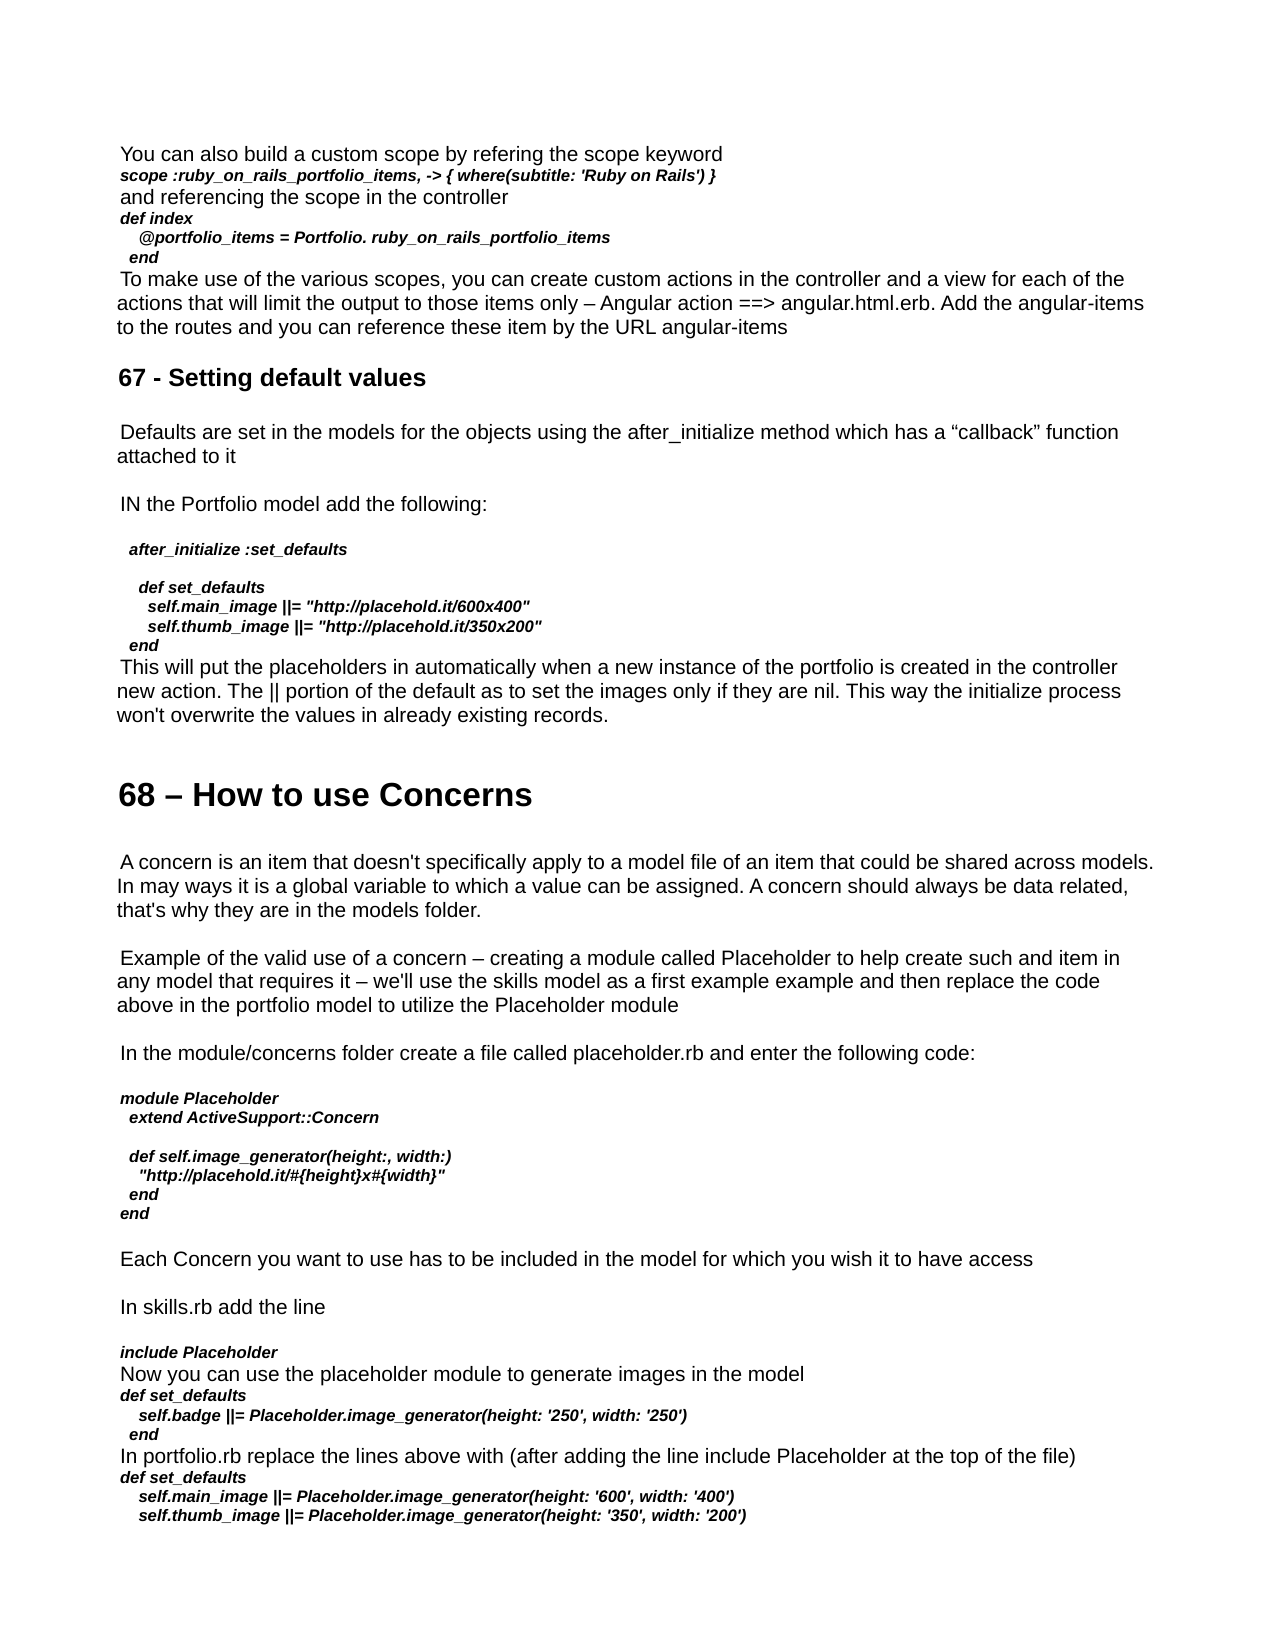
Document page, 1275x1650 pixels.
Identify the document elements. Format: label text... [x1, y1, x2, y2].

text extend ActiveSupport::Concern [117, 1108, 1157, 1127]
text In portfolio.rb replace the lines above with (after adding the line include Placeholder at the top of the file) [117, 1444, 1157, 1468]
text self.thumb_image ||= "http://placehold.it/350x200" [117, 616, 1157, 636]
text A concern is an item that doesn't specifically apply to a model file of an item that could be shared across models. In may ways it is a global variable to which a value can be assigned. A concern should always be data related, that's why they are in the models folder. [117, 849, 1157, 921]
text end [117, 1424, 1157, 1444]
text scope :ruby_on_rails_portfolio_items, -> { where(subtitle: 'Ruby on Rails') } [117, 166, 1157, 185]
text You can also build a custom scope by refering the scope keyword [117, 142, 1157, 166]
text self.main_image ||= Placeholder.image_generator(height: '600', width: '400') [117, 1487, 1157, 1506]
text end [117, 1185, 1157, 1204]
text def set_defaults [117, 578, 1157, 597]
text self.thumb_image ||= Placeholder.image_generator(height: '350', width: '200') [117, 1506, 1157, 1525]
text def set_defaults [117, 1386, 1157, 1405]
text IN the Portfolio model add the following: [117, 492, 1157, 516]
text Defaults are set in the models for the objects using the after_initialize method which has a “callback” function attached to it [117, 420, 1157, 468]
text In the module/concerns folder create a file called placeholder.rb and enter the following code: [117, 1041, 1157, 1065]
text after_initialize :set_defaults [117, 540, 1157, 559]
text self.badge ||= Placeholder.image_generator(height: '250', width: '250') [117, 1405, 1157, 1424]
text def set_defaults [117, 1468, 1157, 1487]
text self.main_image ||= "http://placehold.it/600x400" [117, 597, 1157, 616]
text This will put the placeholders in automatically when a new instance of the portfolio is created in the controller new action. The || portion of the default as to set the images only if they are nil. This way the initialize process won't overwrite the values in already existing records. [117, 655, 1157, 727]
subtitle 68 – How to use Concerns [118, 774, 1157, 813]
text @portfolio_items = Portfolio. ruby_on_rails_portfolio_items [117, 228, 1157, 247]
text Example of the valid use of a concern – creating a module called Placeholder to help create such and item in any model that requires it – we'll use the skills model as a first example example and then replace the code above in the portfolio model to utilize the Placeholder module [117, 945, 1157, 1017]
text In skills.rb add the line [117, 1295, 1157, 1319]
text include Placeholder [117, 1343, 1157, 1362]
text def self.image_generator(height:, width:) [117, 1147, 1157, 1166]
text def index [117, 209, 1157, 228]
text end [117, 1204, 1157, 1223]
text Now you can use the placeholder module to generate images in the model [117, 1362, 1157, 1386]
subtitle 67 - Setting default values [118, 362, 1157, 391]
text Each Concern you want to use has to be included in the model for which you wish it to have access [117, 1247, 1157, 1271]
text and referencing the scope in the controller [117, 185, 1157, 209]
text module Placeholder [117, 1089, 1157, 1108]
text end [117, 636, 1157, 655]
text "http://placehold.it/#{height}x#{width}" [117, 1166, 1157, 1185]
text To make use of the various scopes, you can create custom actions in the controller and a view for each of the actions that will limit the output to those items only – Angular action ==> angular.html.erb. Add the angular-items to the routes and you can reference these item by the URL angular-items [117, 267, 1157, 338]
text end [117, 247, 1157, 267]
